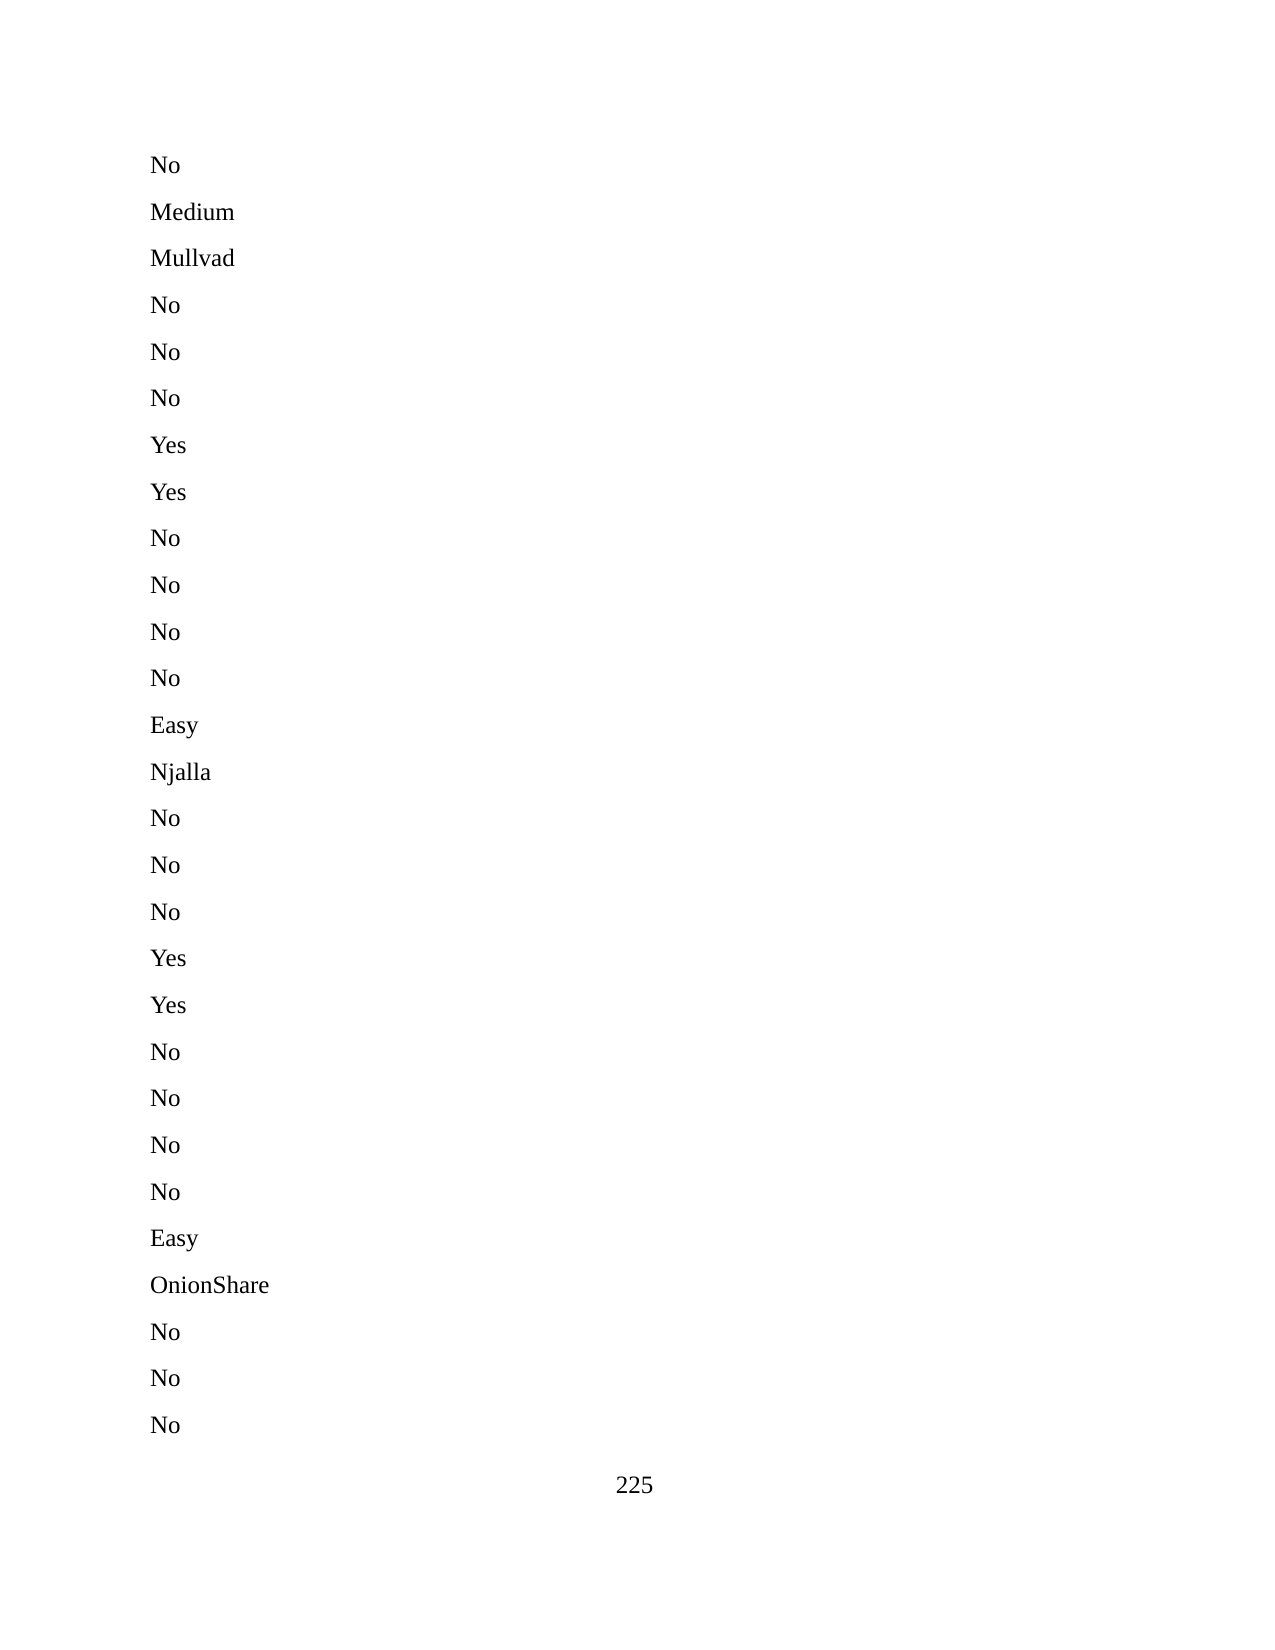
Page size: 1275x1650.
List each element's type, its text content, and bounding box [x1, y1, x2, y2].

text Njalla [150, 757, 1125, 785]
text Easy [150, 1223, 1125, 1252]
text No [150, 1177, 1125, 1205]
text No [150, 663, 1125, 692]
text No [150, 1363, 1125, 1392]
text No [150, 617, 1125, 645]
text No [150, 850, 1125, 879]
text OnionShare [150, 1270, 1125, 1299]
text Yes [150, 430, 1125, 459]
text No [150, 570, 1125, 599]
text No [150, 1083, 1125, 1112]
text No [150, 523, 1125, 552]
text No [150, 803, 1125, 832]
text Easy [150, 710, 1125, 739]
text No [150, 1410, 1125, 1439]
text No [150, 383, 1125, 412]
text No [150, 897, 1125, 925]
text Yes [150, 477, 1125, 505]
text Yes [150, 943, 1125, 972]
text No [150, 150, 1125, 179]
text No [150, 1130, 1125, 1159]
text No [150, 337, 1125, 365]
text No [150, 1037, 1125, 1065]
text Mullvad [150, 243, 1125, 272]
text No [150, 290, 1125, 319]
text Yes [150, 990, 1125, 1019]
text Medium [150, 197, 1125, 225]
text No [150, 1317, 1125, 1345]
